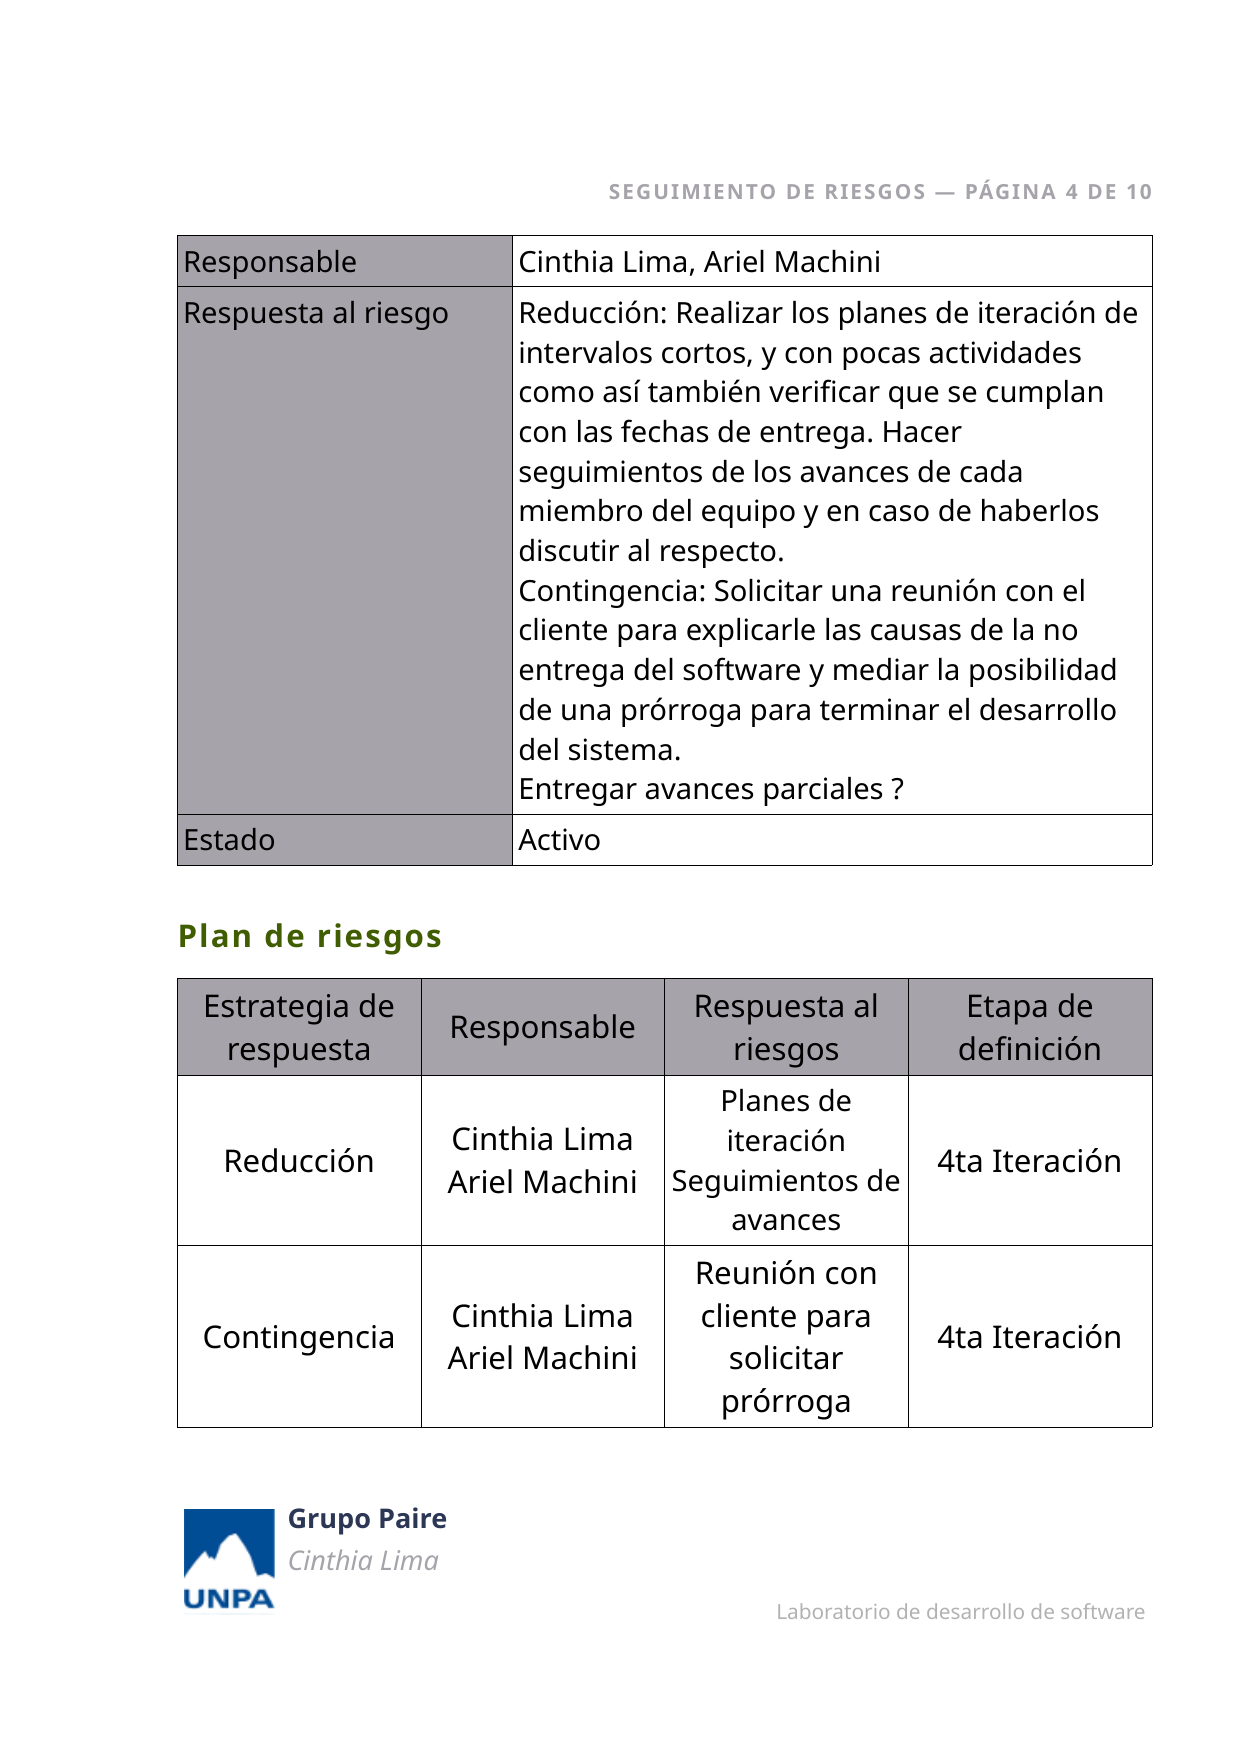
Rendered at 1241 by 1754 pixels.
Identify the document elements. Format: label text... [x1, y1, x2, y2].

table_cell Estado [178, 815, 512, 865]
table_header Etapa de definición [909, 979, 1152, 1075]
text Plan de riesgos [177, 914, 1152, 957]
table_cell Respuesta al riesgo [178, 287, 512, 814]
table_cell Cinthia Lima Ariel Machini [422, 1246, 664, 1427]
table_cell Cinthia Lima Ariel Machini [422, 1076, 664, 1245]
table_cell Responsable [178, 236, 512, 286]
table_cell 4ta Iteración [909, 1246, 1152, 1427]
picture [184, 1509, 275, 1615]
table_cell Reducción: Realizar los planes de iteración de intervalos cortos, y con pocas actividades como así también verificar que se cumplan con las fechas de entrega. Hacer seguimientos de los avances de cada miembro del equipo y en caso de haberlos discutir al respecto. Contingencia: Solicitar una reunión con el cliente para explicarle las causas de la no entrega del software y mediar la posibilidad de una prórroga para terminar el desarrollo del sistema. Entregar avances parciales ? [513, 287, 1152, 814]
table_cell Reunión con cliente para solicitar prórroga [665, 1246, 908, 1427]
table_header Responsable [422, 979, 664, 1075]
table_cell Reducción [178, 1076, 421, 1245]
table_cell Contingencia [178, 1246, 421, 1427]
table_header Estrategia de respuesta [178, 979, 421, 1075]
table_cell Cinthia Lima, Ariel Machini [513, 236, 1152, 286]
table_cell Planes de iteración Seguimientos de avances [665, 1076, 908, 1245]
table_cell 4ta Iteración [909, 1076, 1152, 1245]
table_header Respuesta al riesgos [665, 979, 908, 1075]
table_cell Activo [513, 815, 1152, 865]
